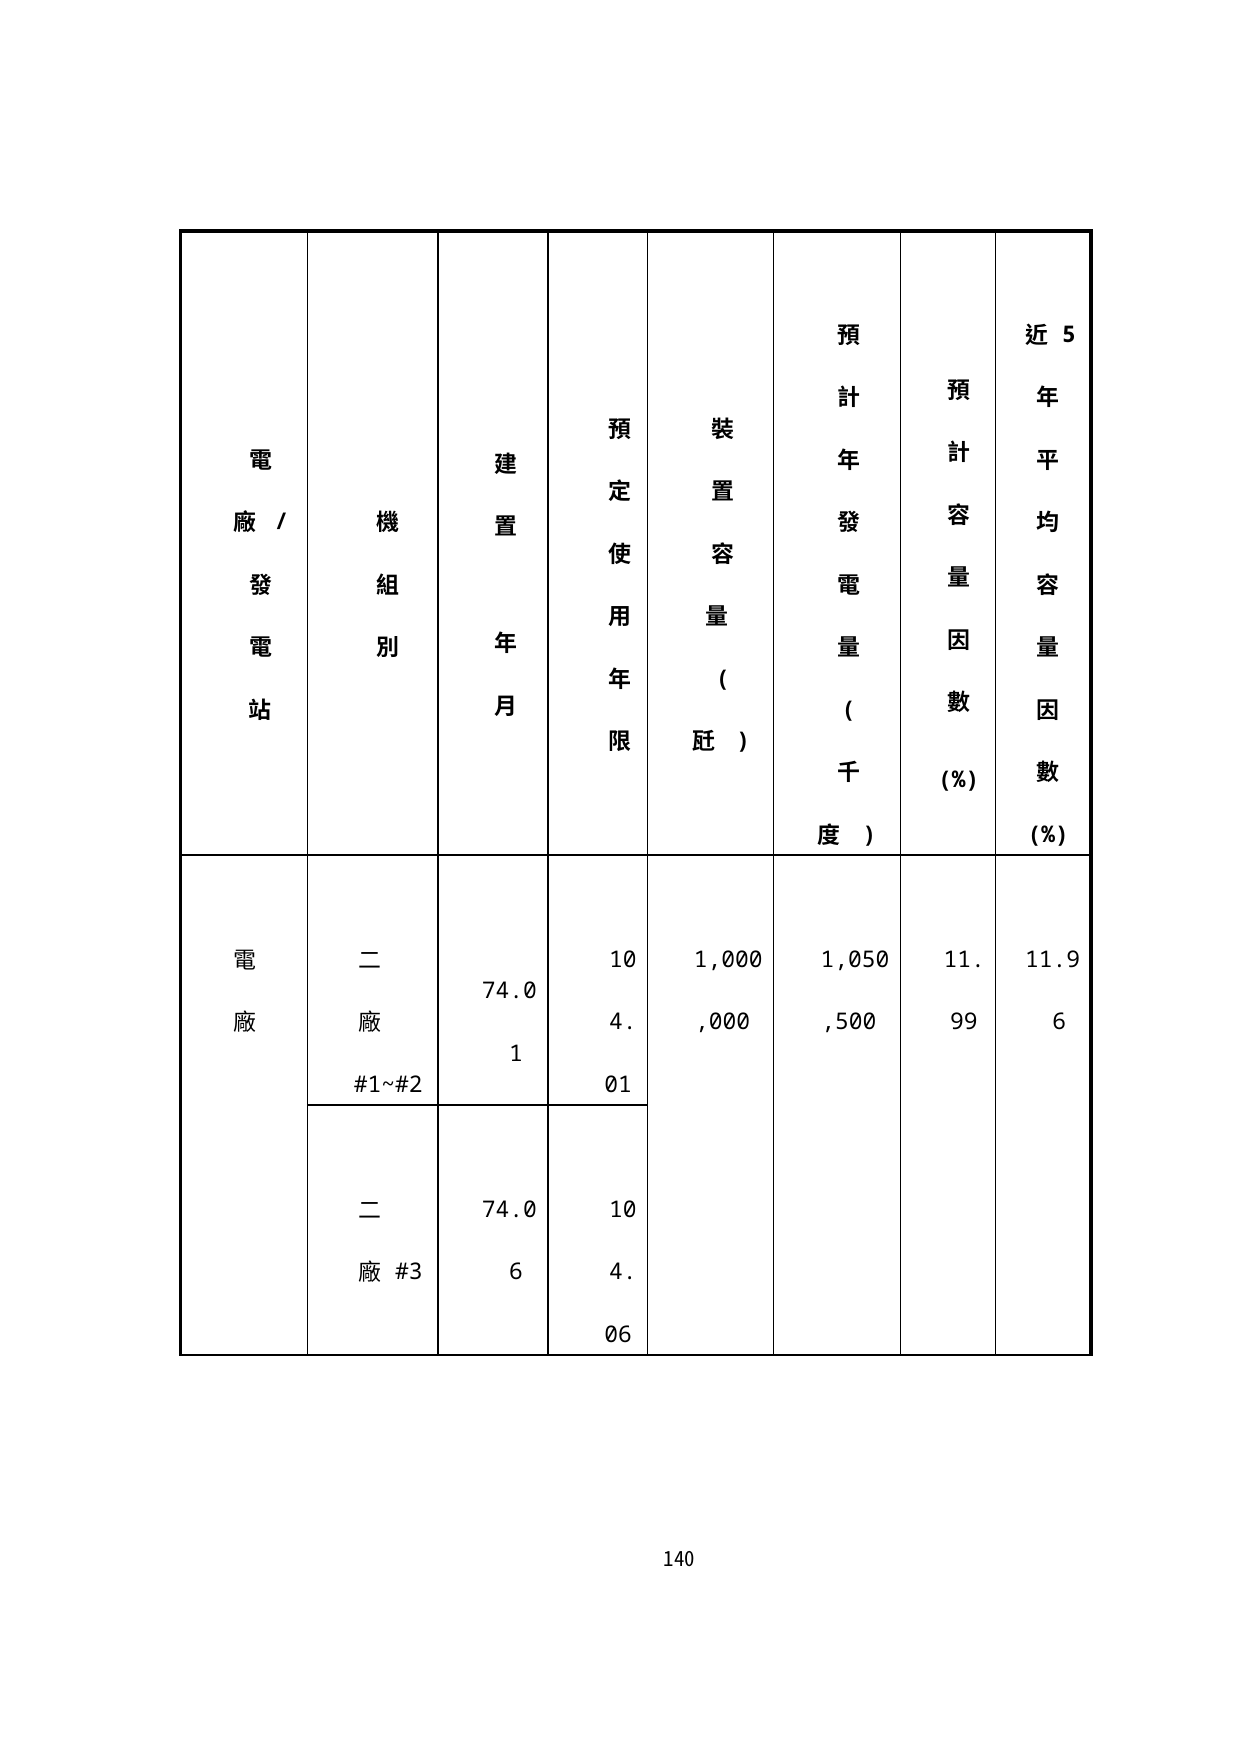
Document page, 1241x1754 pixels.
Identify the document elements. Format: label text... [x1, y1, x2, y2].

table_header 預計容量因數 (%) [901, 233, 995, 854]
table_cell 104.06 [549, 1106, 647, 1354]
table_cell 二廠#3 [308, 1106, 437, 1354]
table_header 預計年發電量 (千度) [774, 233, 900, 854]
table_header 近5年平均容量因數 (%) [996, 233, 1089, 854]
table_cell 11.96 [996, 856, 1089, 1354]
table_cell 11.99 [901, 856, 995, 1354]
table_cell 二廠#1~#2 [308, 856, 437, 1104]
table_header 機組別 [308, 233, 437, 854]
table_header 裝置容量(瓩) [648, 233, 773, 854]
table_header 預定使用年限 [549, 233, 647, 854]
table_cell 74.06 [439, 1106, 547, 1354]
table_header 建置 年月 [439, 233, 547, 854]
table_cell 104.01 [549, 856, 647, 1104]
table_header 電廠/發電站 [182, 233, 307, 854]
table_cell 1,050,500 [774, 856, 900, 1354]
table_cell 1,000,000 [648, 856, 773, 1354]
table_cell 74.01 [439, 856, 547, 1104]
table_cell 電廠 [182, 856, 307, 1354]
